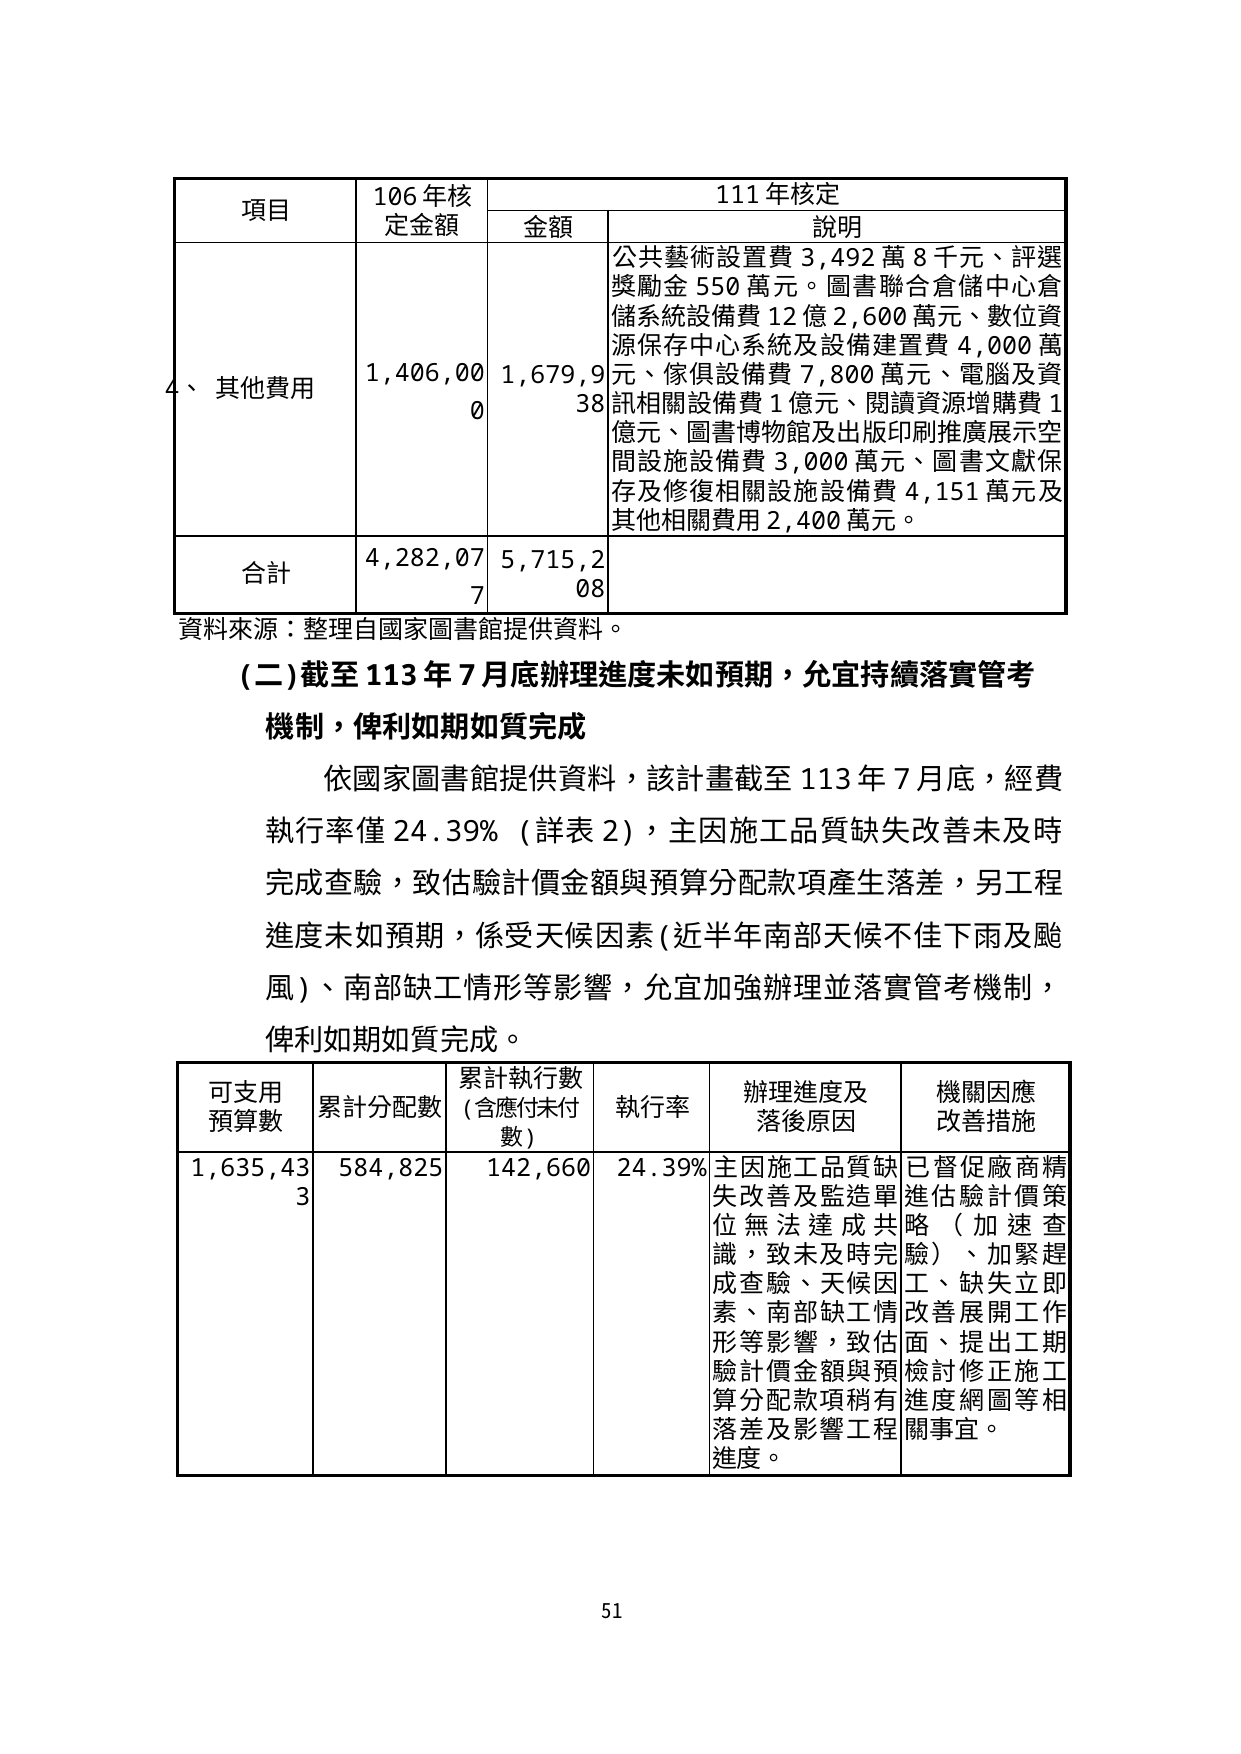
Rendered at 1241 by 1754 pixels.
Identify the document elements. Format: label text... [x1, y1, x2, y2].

table_header 累計分配數 [314, 1064, 445, 1151]
table_header 執行率 [594, 1064, 709, 1151]
text (二)截至113年7月底辦理進度未如預期，允宜持續落實管考機制，俾利如期如質完成 [236, 644, 1063, 748]
table_cell 已督促廠商精進估驗計價策略（加速查驗）、加緊趕工、缺失立即改善展開工作面、提出工期檢討修正施工進度網圖等相關事宜。 [902, 1153, 1068, 1473]
table_cell 584,825 [314, 1153, 445, 1473]
table_header 機關因應 改善措施 [902, 1064, 1068, 1151]
table_cell 5,715,208 [488, 537, 607, 612]
table_cell 142,660 [447, 1153, 593, 1473]
table_header 111年核定 [488, 180, 1064, 209]
text 資料來源：整理自國家圖書館提供資料。 [177, 615, 1063, 644]
table_header 辦理進度及 落後原因 [710, 1064, 900, 1151]
table_cell 其他費用 [176, 243, 355, 535]
table_cell 1,635,433 [179, 1153, 312, 1473]
table_header 累計執行數 (含應付未付數) [447, 1064, 593, 1151]
table_cell [609, 537, 1064, 612]
table_header 可支用 預算數 [179, 1064, 312, 1151]
table_cell 合計 [176, 537, 355, 612]
text 依國家圖書館提供資料，該計畫截至113年7月底，經費執行率僅24.39% (詳表2)，主因施工品質缺失改善未及時完成查驗，致估驗計價金額與預算分配款項產生落差，另工程進度未如預期，係受天候因素(近半年南部天候不佳下雨及颱風)、南部缺工情形等影響，允宜加強辦理並落實管考機制，俾利如期如質完成。 [265, 748, 1063, 1061]
table_cell 主因施工品質缺失改善及監造單位無法達成共識，致未及時完成查驗、天候因素、南部缺工情形等影響，致估驗計價金額與預算分配款項稍有落差及影響工程進度。 [710, 1153, 900, 1473]
table_header 項目 [176, 180, 355, 242]
table_cell 金額 [488, 211, 607, 242]
table_cell 公共藝術設置費3,492萬8千元、評選獎勵金550萬元。圖書聯合倉儲中心倉儲系統設備費12億2,600萬元、數位資源保存中心系統及設備建置費4,000萬元、傢俱設備費7,800萬元、電腦及資訊相關設備費1億元、閱讀資源增購費1億元、圖書博物館及出版印刷推廣展示空間設施設備費3,000萬元、圖書文獻保存及修復相關設施設備費4,151萬元及其他相關費用2,400萬元。 [609, 243, 1064, 535]
table_cell 1,679,938 [488, 243, 607, 535]
table_cell 4,282,077 [357, 537, 487, 612]
table_cell 說明 [609, 211, 1064, 242]
table_cell 1,406,000 [357, 243, 487, 535]
table_header 106年核定金額 [357, 180, 487, 242]
table_cell 24.39% [594, 1153, 709, 1473]
